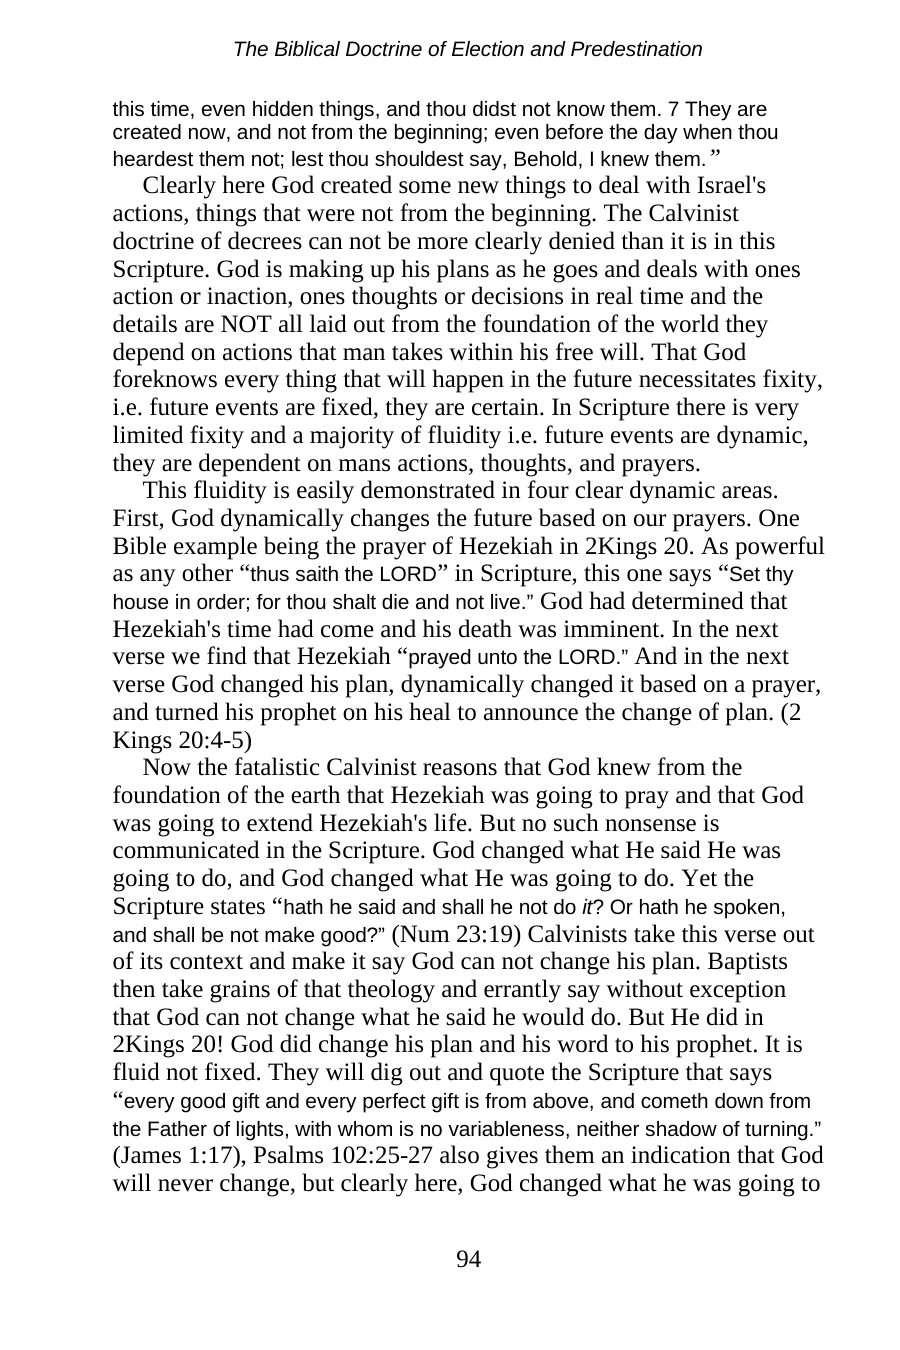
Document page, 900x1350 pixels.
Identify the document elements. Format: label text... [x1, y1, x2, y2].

text Now the fatalistic Calvinist reasons that God knew from the foundation of the earth that Hezekiah was going to pray and that God was going to extend Hezekiah's life. But no such nonsense is communicated in the Scripture. God changed what He said He was going to do, and God changed what He was going to do. Yet the Scripture states “hath he said and shall he not do it? Or hath he spoken, and shall be not make good?” (Num 23:19) Calvinists take this verse out of its context and make it say God can not change his plan. Baptists then take grains of that theology and errantly say without exception that God can not change what he said he would do. But He did in 2Kings 20! God did change his plan and his word to his prophet. It is fluid not fixed. They will dig out and quote the Scripture that says “every good gift and every perfect gift is from above, and cometh down from the Father of lights, with whom is no variableness, neither shadow of turning.” (James 1:17), Psalms 102:25-27 also gives them an indication that God will never change, but clearly here, God changed what he was going to [112, 753, 825, 1197]
text Clearly here God created some new things to deal with Israel's actions, things that were not from the beginning. The Calvinist doctrine of decrees can not be more clearly denied than it is in this Scripture. God is making up his plans as he goes and deals with ones action or inaction, ones thoughts or decisions in real time and the details are NOT all laid out from the foundation of the world they depend on actions that man takes within his free will. That God foreknows every thing that will happen in the future necessitates fixity, i.e. future events are fixed, they are certain. In Scripture there is very limited fixity and a majority of fluidity i.e. future events are dynamic, they are dependent on mans actions, thoughts, and prayers. [112, 172, 825, 476]
text this time, even hidden things, and thou didst not know them. 7 They are created now, and not from the beginning; even before the day when thou heardest them not; lest thou shouldest say, Behold, I knew them.” [112, 97, 825, 172]
text This fluidity is easily demonstrated in four clear dynamic areas. First, God dynamically changes the future based on our prayers. One Bible example being the prayer of Hezekiah in 2Kings 20. As powerful as any other “thus saith the LORD” in Scripture, this one says “Set thy house in order; for thou shalt die and not live.” God had determined that Hezekiah's time had come and his death was imminent. In the next verse we find that Hezekiah “prayed unto the LORD.” And in the next verse God changed his plan, dynamically changed it based on a prayer, and turned his prophet on his heal to announce the change of plan. (2 Kings 20:4-5) [112, 476, 825, 753]
